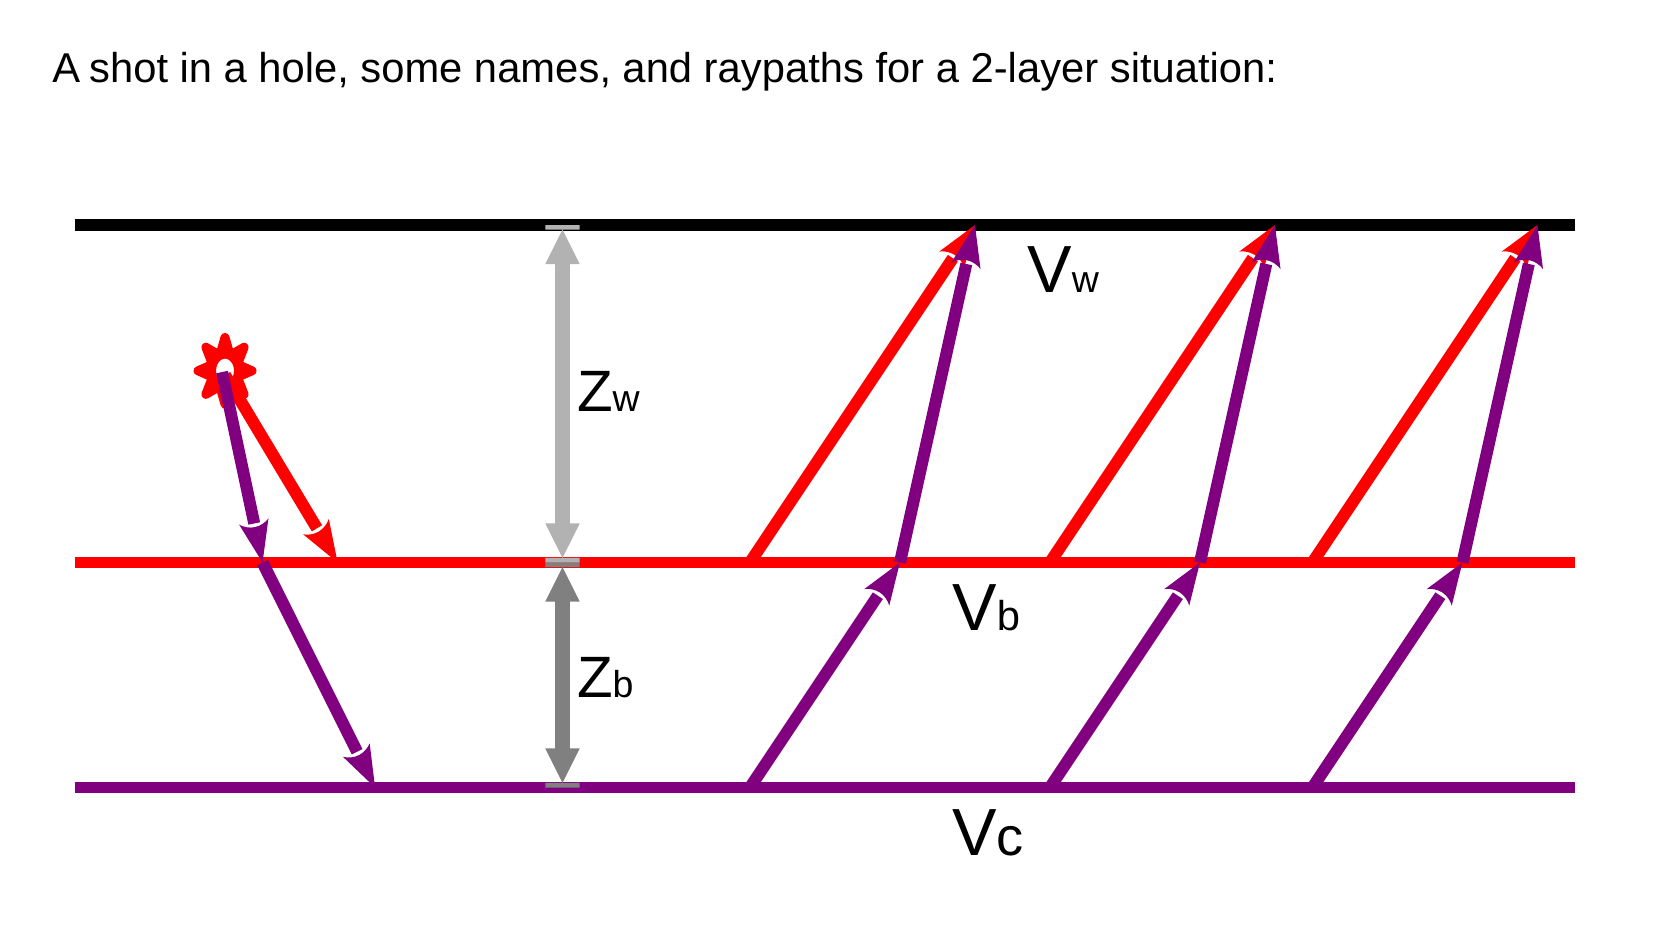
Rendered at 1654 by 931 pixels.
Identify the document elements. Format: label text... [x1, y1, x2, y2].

text_box Vb [937, 562, 1088, 662]
text_box [221, 337, 229, 351]
text_box [233, 381, 245, 395]
text_box [241, 365, 253, 376]
text_box [205, 381, 217, 395]
text_box [233, 347, 245, 361]
text_box A shot in a hole, some names, and raypaths for a 2-layer situation: [37, 37, 1651, 109]
text_box Vc [937, 787, 1051, 887]
text_box Zb [562, 637, 676, 737]
text_box Zw [562, 351, 676, 451]
text_box Vw [1012, 225, 1126, 324]
text_box [205, 347, 217, 361]
text_box [211, 354, 239, 386]
text_box [198, 365, 209, 376]
